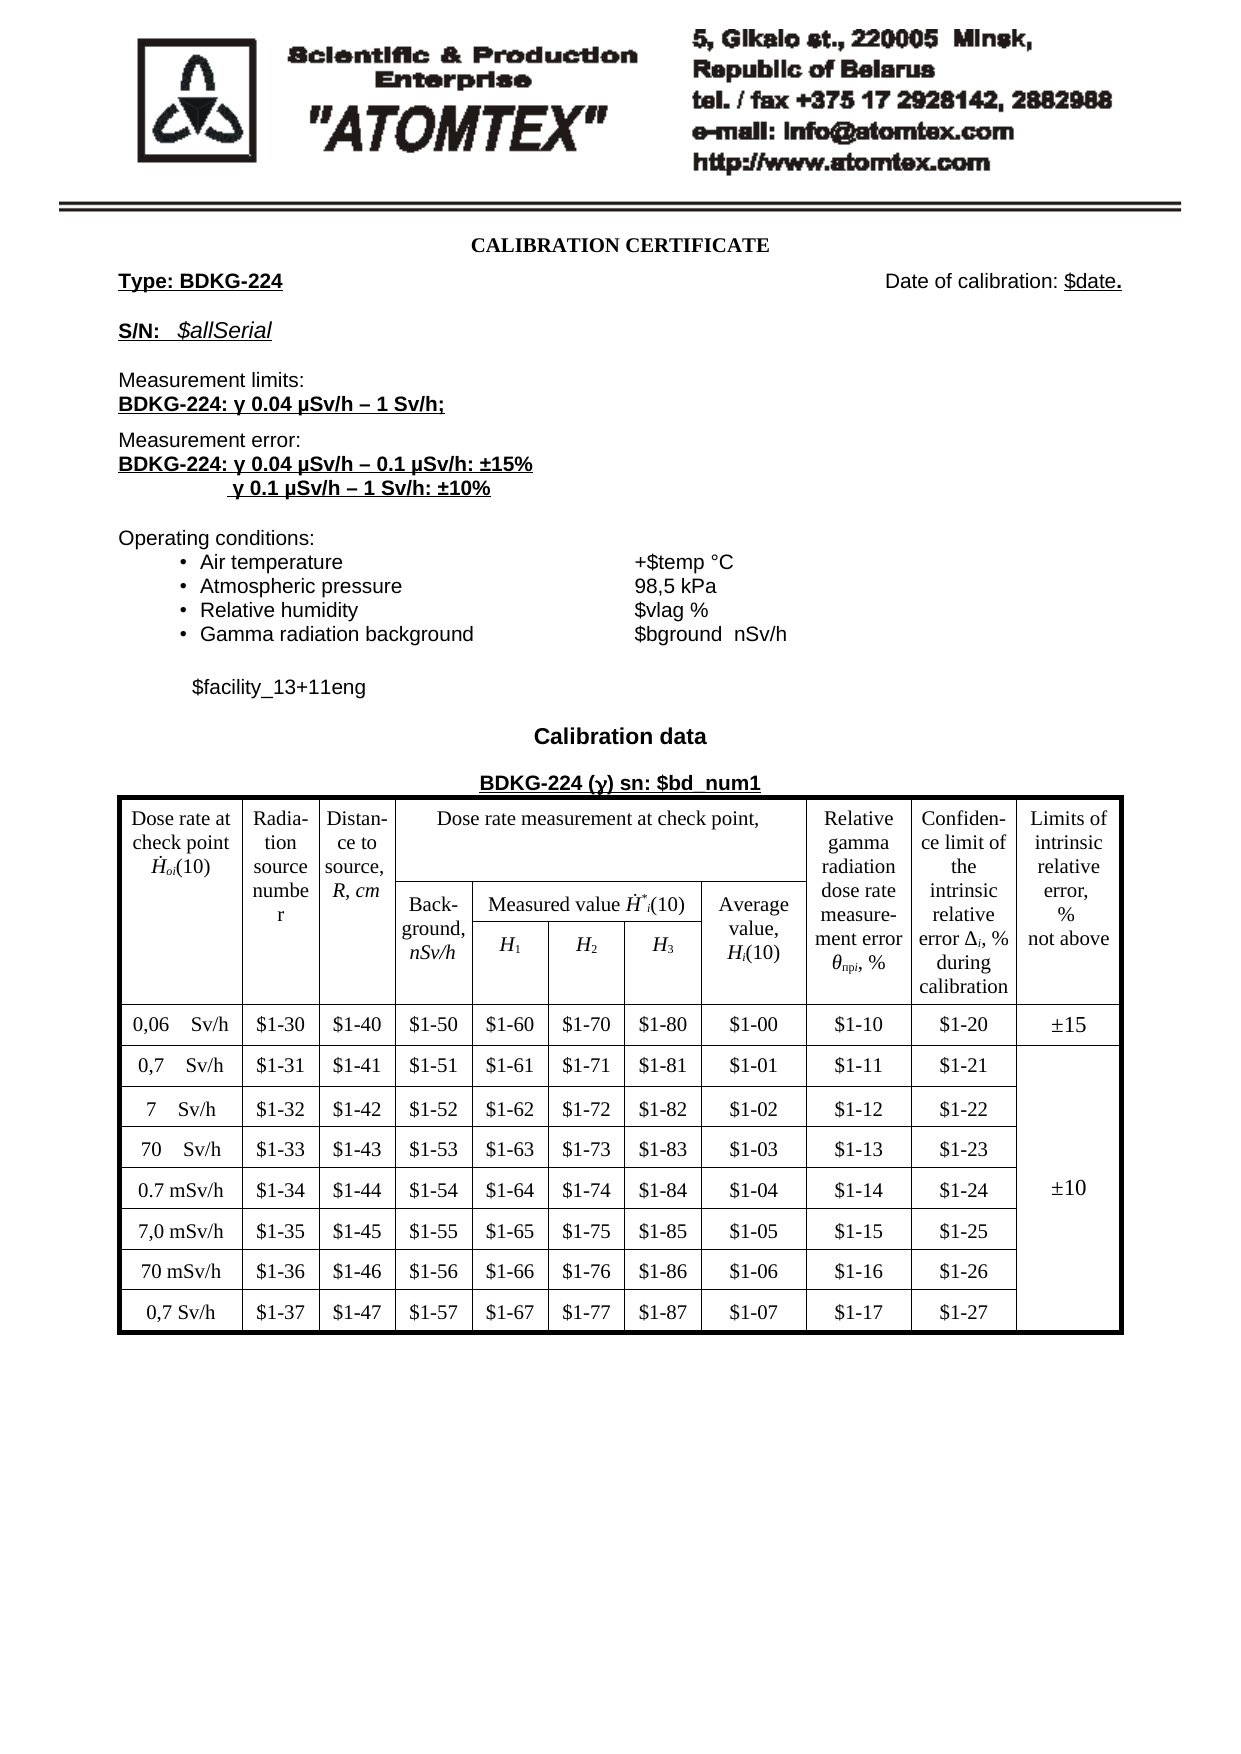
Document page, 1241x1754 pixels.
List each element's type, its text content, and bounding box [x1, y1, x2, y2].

table_cell $1-25 [912, 1209, 1016, 1248]
table_cell $1-35 [243, 1209, 319, 1248]
table_cell $1-86 [625, 1250, 701, 1289]
table_cell $1-23 [912, 1127, 1016, 1167]
table_cell $1-52 [396, 1087, 472, 1126]
table_cell $1-50 [396, 1005, 472, 1045]
table_cell Confiden-ce limit of the intrinsic relative error Δi, % during calibration [912, 800, 1016, 1004]
table_cell 0,7 Sv/h [122, 1290, 242, 1330]
table_cell $1-70 [549, 1005, 624, 1045]
table_cell $1-64 [473, 1168, 548, 1208]
table_cell $1-32 [243, 1087, 319, 1126]
list Relative humidity $vlag % [179, 598, 1122, 622]
table_cell $1-51 [396, 1046, 472, 1086]
table_cell Measured value Ḣ*i(10) [473, 882, 701, 921]
text $facility_13+11eng [118, 675, 1122, 699]
table_cell $1-16 [807, 1250, 911, 1289]
table_cell $1-76 [549, 1250, 624, 1289]
text Measurement limits: [118, 368, 1122, 392]
table_cell $1-53 [396, 1127, 472, 1167]
table_cell 7,0 mSv/h [122, 1209, 242, 1248]
table_cell $1-77 [549, 1290, 624, 1330]
table_header BDKG-224 () sn: $bd_num1 [119, 749, 1121, 795]
table_cell $1-10 [807, 1005, 911, 1045]
table_cell ±15 [1017, 1005, 1119, 1045]
table_cell $1-31 [243, 1046, 319, 1086]
table_cell $1-11 [807, 1046, 911, 1086]
table_cell $1-45 [320, 1209, 395, 1248]
table_cell $1-36 [243, 1250, 319, 1289]
table_cell $1-20 [912, 1005, 1016, 1045]
table_cell $1-87 [625, 1290, 701, 1330]
table_cell 7 Sv/h [122, 1087, 242, 1126]
text Calibration data [118, 723, 1122, 749]
table_cell $1-43 [320, 1127, 395, 1167]
table_cell H2 [549, 922, 624, 1004]
picture [59, 29, 1182, 233]
table_cell $1-54 [396, 1168, 472, 1208]
table_cell $1-22 [912, 1087, 1016, 1126]
table_cell Back-ground, nSv/h [396, 882, 472, 1004]
table_cell $1-72 [549, 1087, 624, 1126]
text CALIBRATION CERTIFICATE [118, 233, 1122, 257]
table_cell $1-33 [243, 1127, 319, 1167]
table_cell Limits of intrinsic relative error, % not above [1017, 800, 1119, 1004]
table_cell $1-66 [473, 1250, 548, 1289]
table_cell $1-05 [702, 1209, 806, 1248]
text Measurement error: [118, 427, 1122, 451]
table_cell $1-30 [243, 1005, 319, 1045]
table_cell $1-46 [320, 1250, 395, 1289]
table_cell $1-75 [549, 1209, 624, 1248]
table_cell $1-12 [807, 1087, 911, 1126]
text Type: BDKG-224 Date of calibration: $date. [118, 269, 1122, 293]
table_cell $1-41 [320, 1046, 395, 1086]
table_cell $1-15 [807, 1209, 911, 1248]
table_cell $1-27 [912, 1290, 1016, 1330]
table_cell $1-80 [625, 1005, 701, 1045]
table_cell $1-57 [396, 1290, 472, 1330]
table_cell $1-14 [807, 1168, 911, 1208]
table_cell $1-34 [243, 1168, 319, 1208]
table_cell $1-62 [473, 1087, 548, 1126]
table_cell ±10 [1017, 1046, 1119, 1330]
table_cell $1-47 [320, 1290, 395, 1330]
table_cell $1-03 [702, 1127, 806, 1167]
table_cell $1-01 [702, 1046, 806, 1086]
table_cell Average value, Hi(10) [702, 882, 806, 1004]
table_cell $1-67 [473, 1290, 548, 1330]
table_cell $1-26 [912, 1250, 1016, 1289]
table_cell 0.7 mSv/h [122, 1168, 242, 1208]
table_cell $1-06 [702, 1250, 806, 1289]
table_cell Dose rate at check point Ḣoi(10) [122, 800, 242, 1004]
table_cell $1-81 [625, 1046, 701, 1086]
table_cell H1 [473, 922, 548, 1004]
table_cell $1-37 [243, 1290, 319, 1330]
table_cell $1-24 [912, 1168, 1016, 1208]
table_cell $1-56 [396, 1250, 472, 1289]
table_cell $1-60 [473, 1005, 548, 1045]
text BDKG-224: γ 0.04 µSv/h – 0.1 µSv/h: ±15% [118, 451, 1122, 475]
table_cell $1-63 [473, 1127, 548, 1167]
table_cell 70 Sv/h [122, 1127, 242, 1167]
table_cell 0,06 Sv/h [122, 1005, 242, 1045]
table_cell $1-44 [320, 1168, 395, 1208]
text γ 0.1 µSv/h – 1 Sv/h: ±10% [118, 475, 1122, 499]
table_cell $1-42 [320, 1087, 395, 1126]
table_cell $1-00 [702, 1005, 806, 1045]
table_cell $1-07 [702, 1290, 806, 1330]
text S/N: $allSerial [118, 317, 1122, 344]
text BDKG-224: γ 0.04 µSv/h – 1 Sv/h; [118, 392, 1122, 416]
table_cell $1-83 [625, 1127, 701, 1167]
table_cell Distan-ce to source, R, сm [320, 800, 395, 1004]
table_cell Radia-tion source number [243, 800, 319, 1004]
table_cell $1-13 [807, 1127, 911, 1167]
table_cell Dose rate measurement at check point, [396, 800, 806, 881]
text Operating conditions: [118, 526, 1122, 550]
table_cell $1-04 [702, 1168, 806, 1208]
table_cell $1-21 [912, 1046, 1016, 1086]
list Atmospheric pressure 98,5 kPa [179, 574, 1122, 598]
table_cell $1-71 [549, 1046, 624, 1086]
table_cell H3 [625, 922, 701, 1004]
table_cell 70 mSv/h [122, 1250, 242, 1289]
table_cell Relative gamma radiation dose rate measure-ment error θпрi, % [807, 800, 911, 1004]
table_cell 0,7 Sv/h [122, 1046, 242, 1086]
table_cell $1-40 [320, 1005, 395, 1045]
list Gamma radiation background $bground nSv/h [179, 622, 1122, 646]
table_cell $1-02 [702, 1087, 806, 1126]
table_cell $1-55 [396, 1209, 472, 1248]
list Air temperature +$temp °C [179, 550, 1122, 574]
table_cell $1-17 [807, 1290, 911, 1330]
table_cell $1-65 [473, 1209, 548, 1248]
table_cell $1-84 [625, 1168, 701, 1208]
table_cell $1-82 [625, 1087, 701, 1126]
table_cell $1-73 [549, 1127, 624, 1167]
table_cell $1-74 [549, 1168, 624, 1208]
table_cell $1-61 [473, 1046, 548, 1086]
table_cell $1-85 [625, 1209, 701, 1248]
